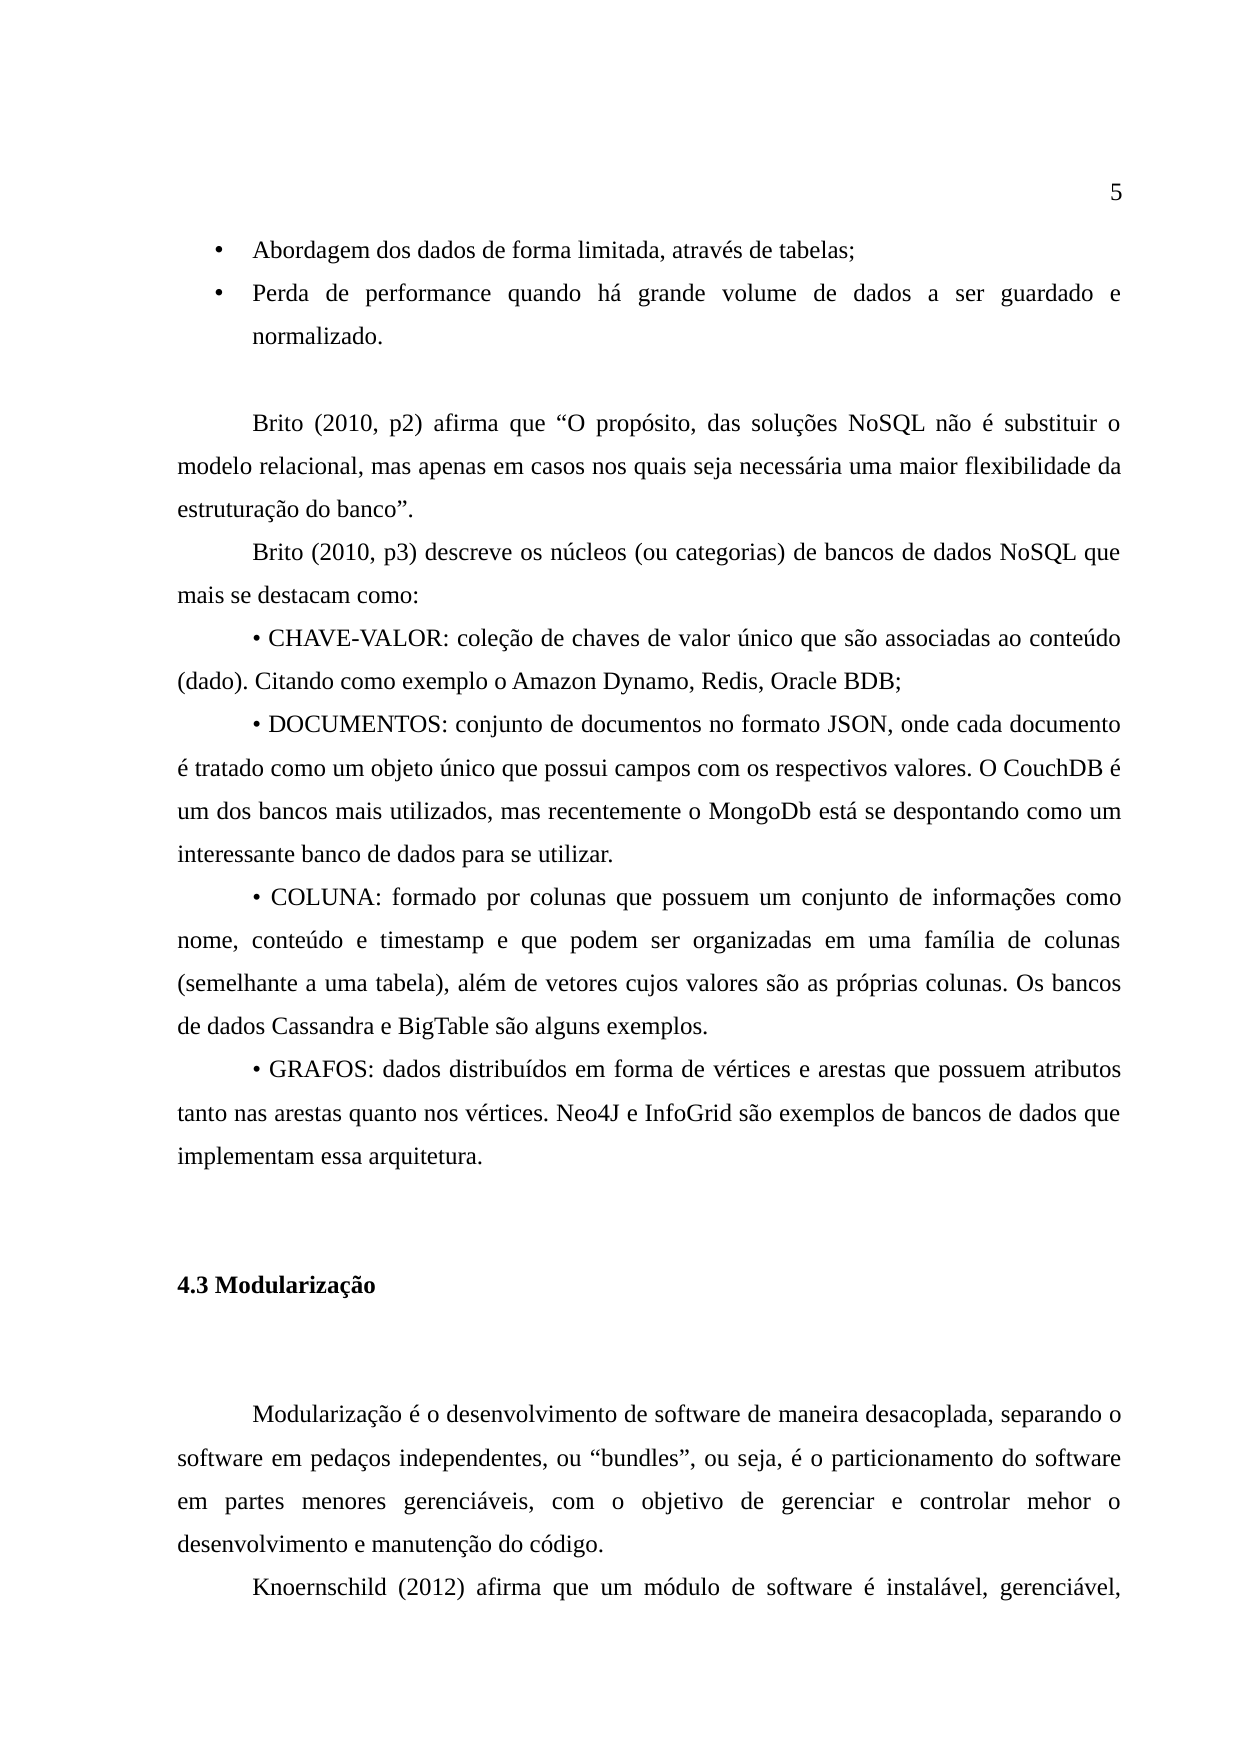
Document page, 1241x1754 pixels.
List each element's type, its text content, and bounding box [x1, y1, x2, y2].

text Brito (2010, p2) afirma que “O propósito, das soluções NoSQL não é substituir o modelo relacional, mas apenas em casos nos quais seja necessária uma maior flexibilidade da estruturação do banco”. [177, 408, 1122, 523]
text Knoernschild (2012) afirma que um módulo de software é instalável, gerenciável, [177, 1572, 1122, 1601]
text • GRAFOS: dados distribuídos em forma de vértices e arestas que possuem atributos tanto nas arestas quanto nos vértices. Neo4J e InfoGrid são exemplos de bancos de dados que implementam essa arquitetura. [177, 1054, 1122, 1169]
text Brito (2010, p3) descreve os núcleos (ou categorias) de bancos de dados NoSQL que mais se destacam como: [177, 537, 1122, 609]
text • COLUNA: formado por colunas que possuem um conjunto de informações como nome, conteúdo e timestamp e que podem ser organizadas em uma família de colunas (semelhante a uma tabela), além de vetores cujos valores são as próprias colunas. Os bancos de dados Cassandra e BigTable são alguns exemplos. [177, 882, 1122, 1040]
list Abordagem dos dados de forma limitada, através de tabelas; [214, 235, 1122, 264]
text • CHAVE-VALOR: coleção de chaves de valor único que são associadas ao conteúdo (dado). Citando como exemplo o Amazon Dynamo, Redis, Oracle BDB; [177, 623, 1122, 695]
subtitle 4.3 Modularização [177, 1270, 1122, 1299]
text Modularização é o desenvolvimento de software de maneira desacoplada, separando o software em pedaços independentes, ou “bundles”, ou seja, é o particionamento do software em partes menores gerenciáveis, com o objetivo de gerenciar e controlar mehor o desenvolvimento e manutenção do código. [177, 1399, 1122, 1558]
text • DOCUMENTOS: conjunto de documentos no formato JSON, onde cada documento é tratado como um objeto único que possui campos com os respectivos valores. O CouchDB é um dos bancos mais utilizados, mas recentemente o MongoDb está se despontando como um interessante banco de dados para se utilizar. [177, 709, 1122, 868]
list Perda de performance quando há grande volume de dados a ser guardado e normalizado. [214, 278, 1122, 350]
